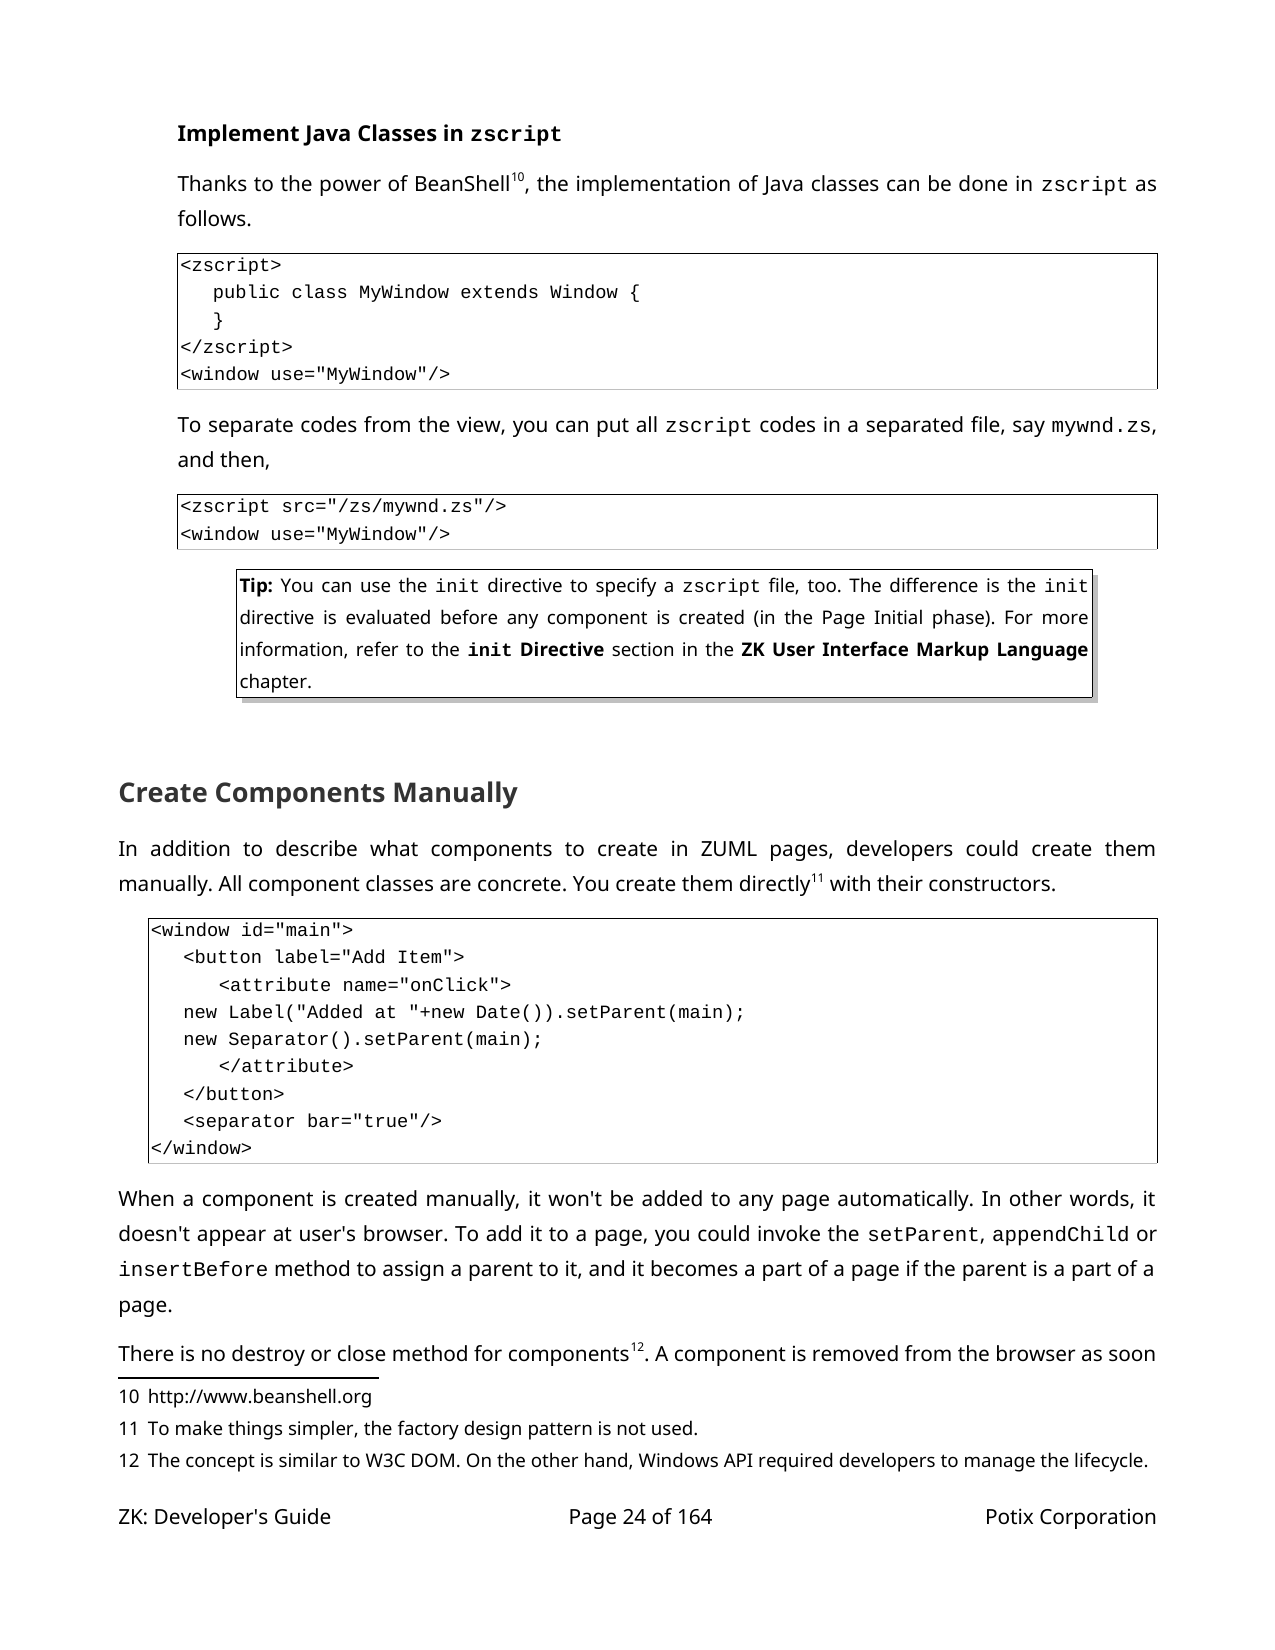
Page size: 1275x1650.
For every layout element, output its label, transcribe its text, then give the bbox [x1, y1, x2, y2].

text new Separator().setParent(main); [149, 1027, 1157, 1051]
text To separate codes from the view, you can put all zscript codes in a separated file, say mywnd.zs, and then, [177, 410, 1157, 474]
text When a component is created manually, it won't be added to any page automatically. In other words, it doesn't appear at user's browser. To add it to a page, you could invoke the setParent, appendChild or insertBefore method to assign a parent to it, and it becomes a part of a page if the parent is a part of a page. [118, 1184, 1157, 1318]
text </attribute> [149, 1054, 1157, 1078]
subtitle Create Components Manually [118, 774, 1157, 811]
text new Label("Added at "+new Date()).setParent(main); [149, 1000, 1157, 1024]
text There is no destroy or close method for components. A component is removed from the browser as soon [118, 1339, 1157, 1367]
text </window> [149, 1136, 1157, 1163]
text <window id="main"> [149, 919, 1157, 942]
text public class MyWindow extends Window { [178, 280, 1157, 305]
text Thanks to the power of BeanShell, the implementation of Java classes can be done in zscript as follows. [177, 169, 1157, 233]
text <separator bar="true"/> [149, 1108, 1157, 1133]
text <window use="MyWindow"/> [178, 362, 1157, 389]
text </button> [149, 1081, 1157, 1106]
text <zscript> [178, 254, 1157, 277]
text </zscript> [178, 335, 1157, 359]
text } [178, 308, 1157, 332]
text http://www.beanshell.org [118, 1384, 1157, 1409]
text The concept is similar to W3C DOM. On the other hand, Windows API required developers to manage the lifecycle. [118, 1447, 1157, 1473]
text <zscript src="/zs/mywnd.zs"/> [178, 495, 1157, 518]
text <window use="MyWindow"/> [178, 521, 1157, 549]
text Tip: You can use the init directive to specify a zscript file, too. The difference is the init directive is evaluated before any component is created (in the Page Initial phase). For more information, refer to the init Directive section in the ZK User Interface Markup Language chapter. [237, 570, 1092, 697]
text <button label="Add Item"> [149, 945, 1157, 970]
text In addition to describe what components to create in ZUML pages, developers could create them manually. All component classes are concrete. You create them directly with their constructors. [118, 834, 1157, 898]
text To make things simpler, the factory design pattern is not used. [118, 1416, 1157, 1441]
subtitle Implement Java Classes in zscript [177, 118, 1157, 148]
text <attribute name="onClick"> [149, 973, 1157, 997]
